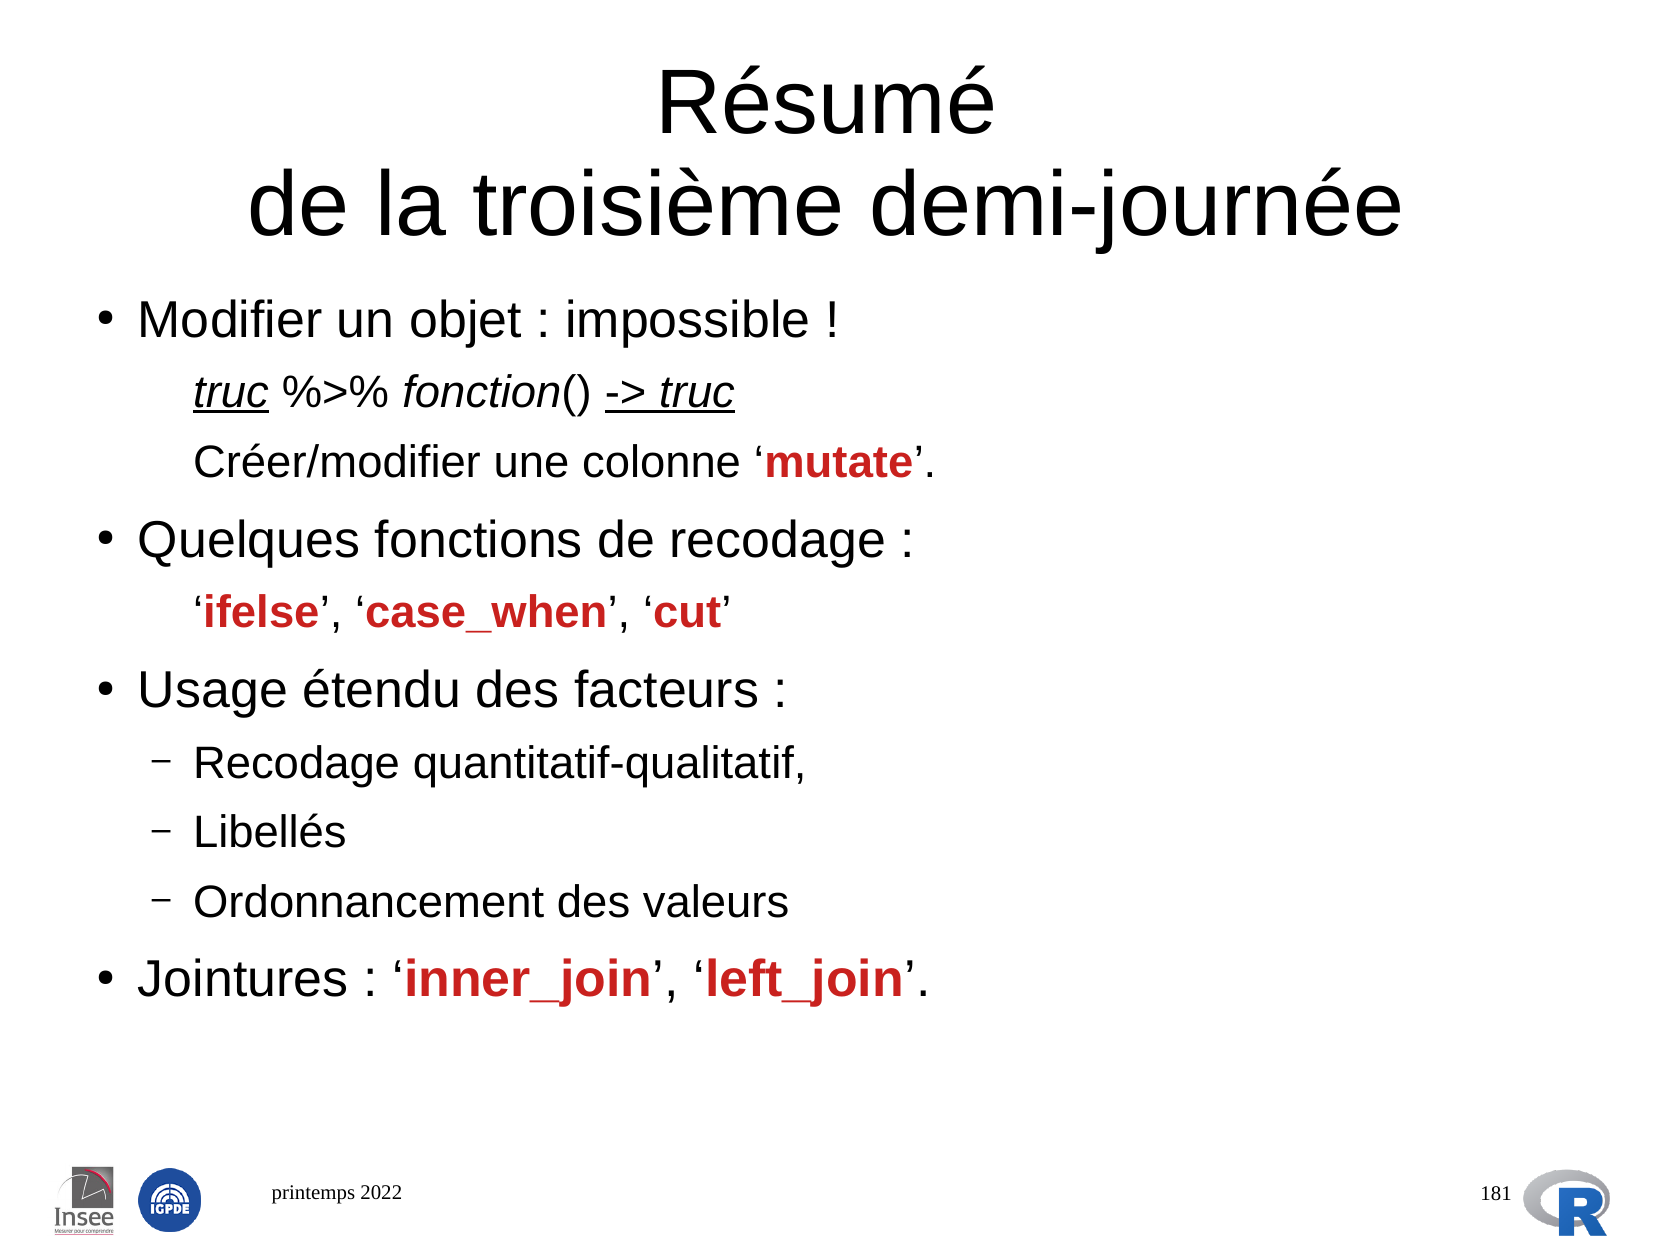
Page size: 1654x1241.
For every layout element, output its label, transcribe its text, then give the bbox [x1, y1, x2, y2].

list Modifier un objet : impossible ! truc %>% fonction() -> truc Créer/modifier une colonne ‘mutate’. Quelques fonctions de recodage : ‘ifelse’, ‘case_when’, ‘cut’ Usage étendu des facteurs : Recodage quantitatif-qualitatif, Libellés Ordonnancement des valeurs Jointures : ‘inner_join’, ‘left_join’. [82, 290, 1571, 1010]
title Résumé de la troisième demi-journée [82, 49, 1571, 257]
picture [138, 1168, 201, 1232]
picture [1523, 1169, 1610, 1236]
picture [47, 1163, 120, 1236]
